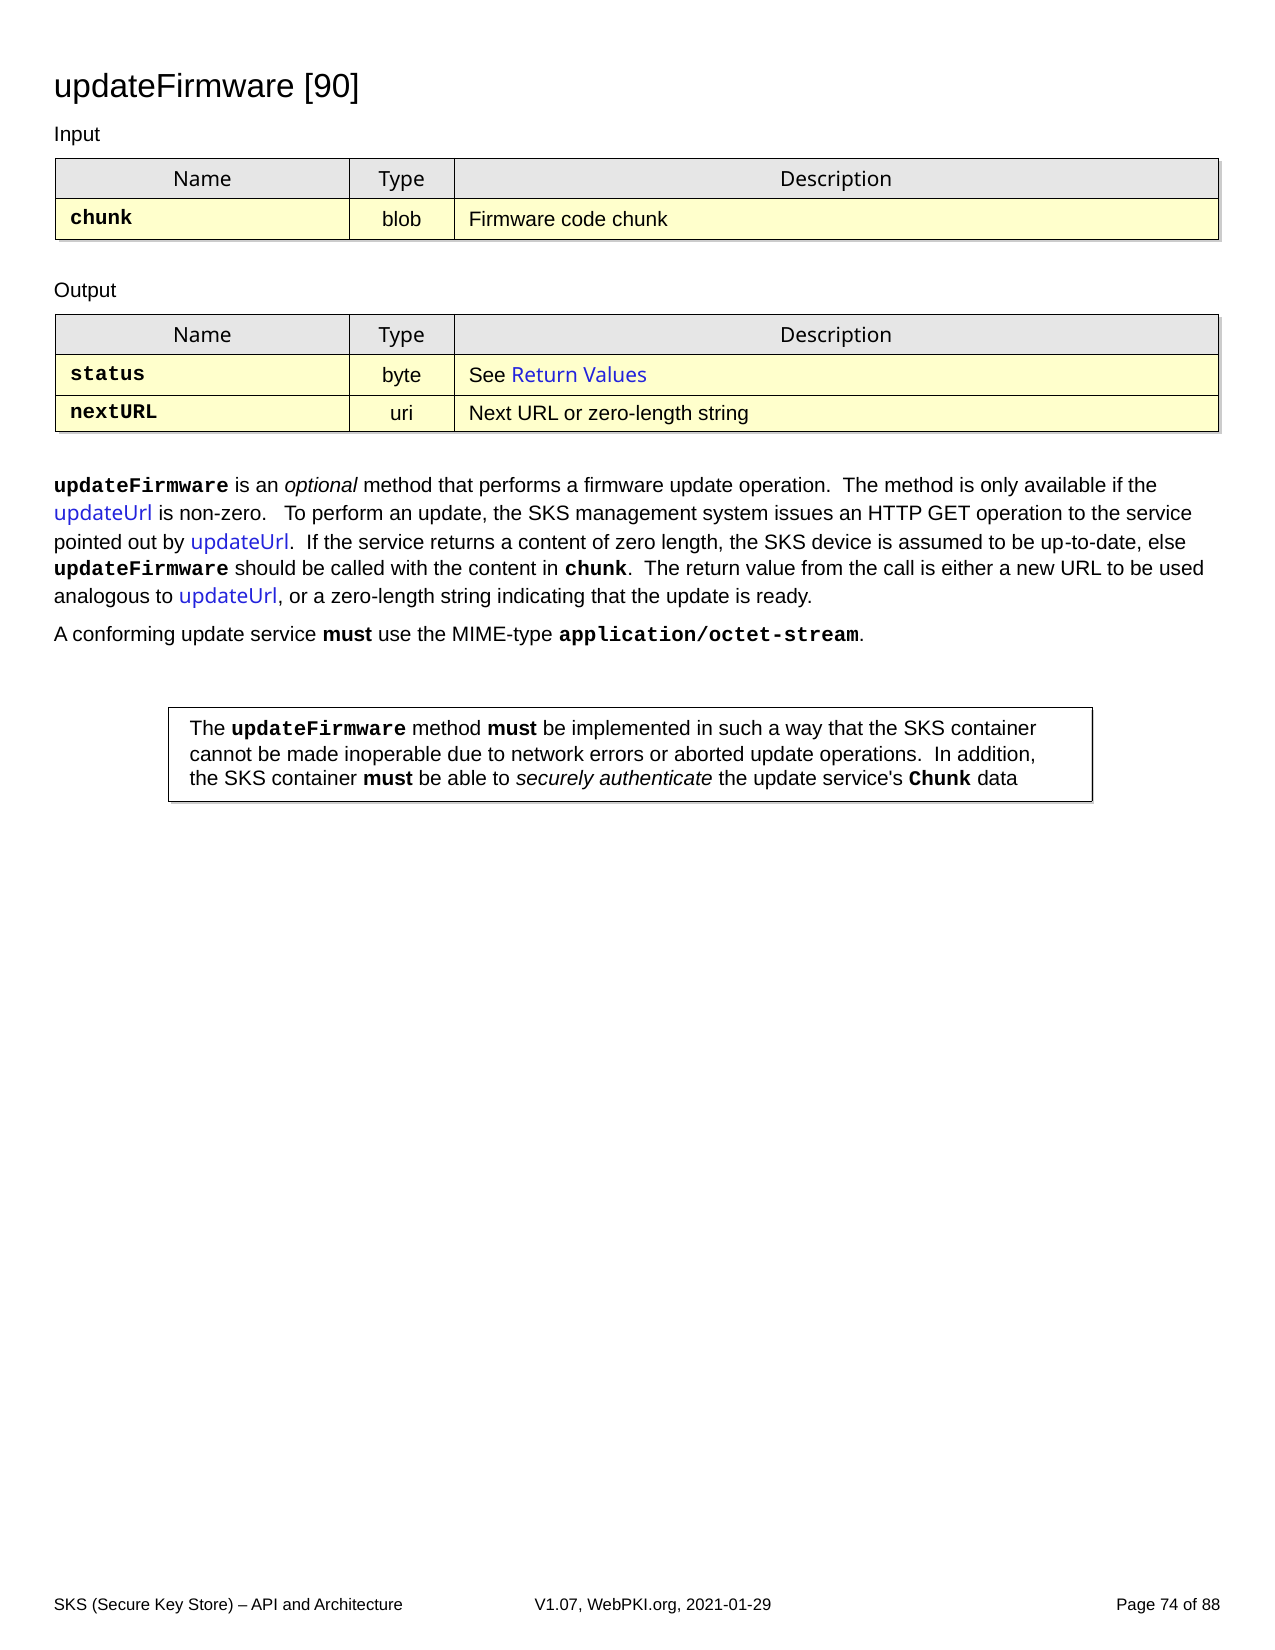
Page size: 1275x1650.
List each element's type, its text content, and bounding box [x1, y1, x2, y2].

table_cell nextURL [56, 396, 349, 431]
table_header Name [56, 315, 349, 354]
table_cell uri [350, 396, 454, 431]
text updateFirmware is an optional method that performs a firmware update operation. The method is only available if the updateUrl is non-zero. To perform an update, the SKS management system issues an HTTP GET operation to the service pointed out by updateUrl. If the service returns a content of zero length, the SKS device is assumed to be up‑to‑date, else updateFirmware should be called with the content in chunk. The return value from the call is either a new URL to be used analogous to updateUrl, or a zero-length string indicating that the update is ready. [54, 470, 1221, 610]
table_header Type [350, 159, 454, 198]
table_cell Firmware code chunk [455, 199, 1218, 239]
subtitle updateFirmware [90] [54, 66, 1221, 104]
table_cell status [56, 355, 349, 395]
table_header Name [56, 159, 349, 198]
table_cell blob [350, 199, 454, 239]
text A conforming update service must use the MIME-type application/octet-stream. [54, 621, 1221, 647]
text Output [54, 278, 1221, 302]
table_cell See Return Values [455, 355, 1218, 395]
table_cell chunk [56, 199, 349, 239]
table_header Description [455, 159, 1218, 198]
table_header The updateFirmware method must be implemented in such a way that the SKS container cannot be made inoperable due to network errors or aborted update operations. In addition, the SKS container must be able to securely authenticate the update service's Chunk data [169, 708, 1092, 801]
table_header Description [455, 315, 1218, 354]
table_cell byte [350, 355, 454, 395]
text Input [54, 122, 1221, 146]
table_header Type [350, 315, 454, 354]
table_cell Next URL or zero-length string [455, 396, 1218, 431]
